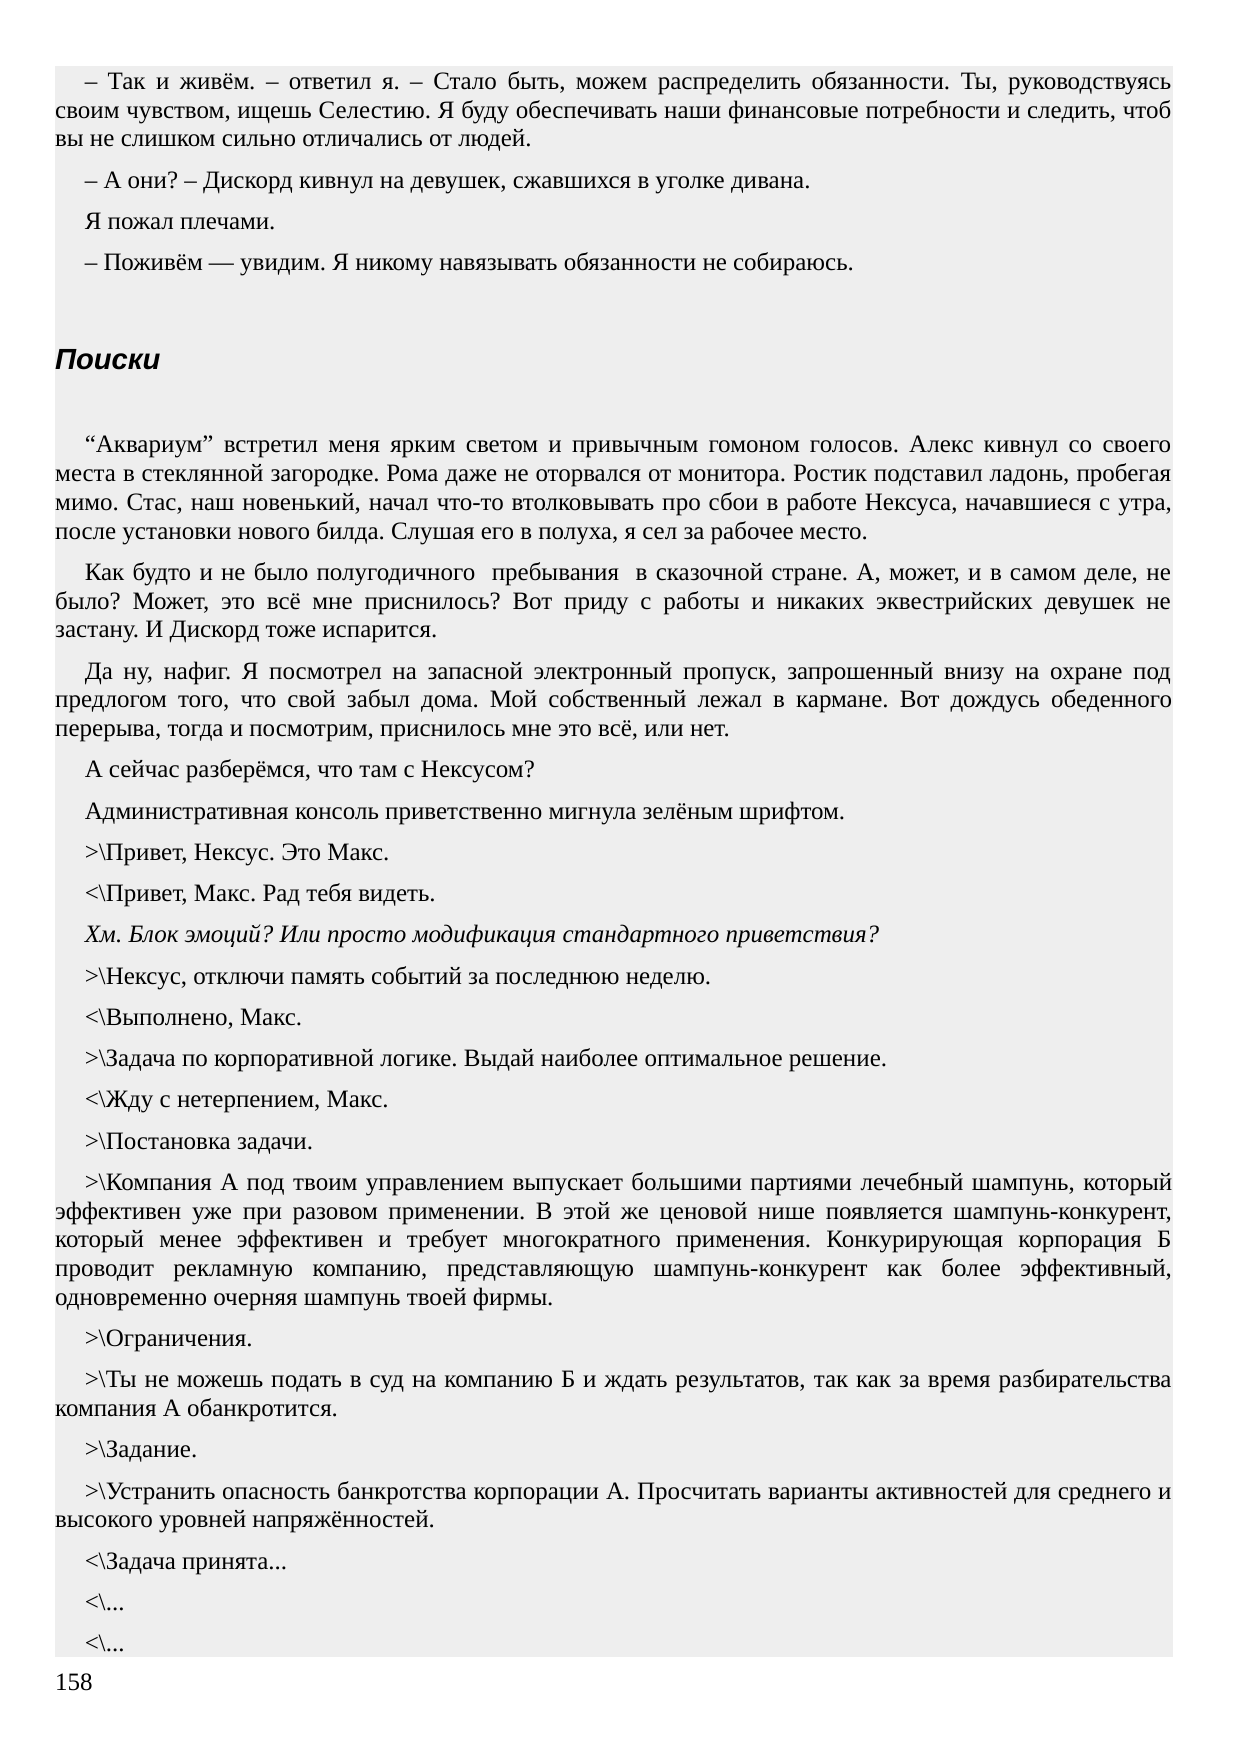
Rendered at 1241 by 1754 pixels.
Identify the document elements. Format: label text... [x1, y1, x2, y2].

text >\Нексус, отключи память событий за последнюю неделю. [55, 961, 1173, 989]
text >\Устранить опасность банкротства корпорации А. Просчитать варианты активностей для среднего и высокого уровней напряжённостей. [55, 1476, 1173, 1533]
subtitle Поиски [55, 342, 1173, 376]
text <\Задача принята... [55, 1546, 1173, 1574]
text >\Задание. [55, 1434, 1173, 1463]
text <\Привет, Макс. Рад тебя видеть. [55, 878, 1173, 907]
text – Поживём — увидим. Я никому навязывать обязанности не собираюсь. [55, 247, 1173, 276]
text >\Привет, Нексус. Это Макс. [55, 837, 1173, 866]
text <\... [55, 1587, 1173, 1616]
text Как будто и не было полугодичного пребывания в сказочной стране. А, может, и в самом деле, не было? Может, это всё мне приснилось? Вот приду с работы и никаких эквестрийских девушек не застану. И Дискорд тоже испарится. [55, 557, 1173, 643]
text – А они? – Дискорд кивнул на девушек, сжавшихся в уголке дивана. [55, 165, 1173, 193]
text – Так и живём. – ответил я. – Стало быть, можем распределить обязанности. Ты, руководствуясь своим чувством, ищешь Селестию. Я буду обеспечивать наши финансовые потребности и следить, чтоб вы не слишком сильно отличались от людей. [55, 66, 1173, 152]
text Я пожал плечами. [55, 206, 1173, 235]
text Административная консоль приветственно мигнула зелёным шрифтом. [55, 796, 1173, 824]
text А сейчас разберёмся, что там с Нексусом? [55, 754, 1173, 783]
text <\Жду с нетерпением, Макс. [55, 1084, 1173, 1113]
text <\... [55, 1628, 1173, 1657]
text >\Компания А под твоим управлением выпускает большими партиями лечебный шампунь, который эффективен уже при разовом применении. В этой же ценовой нише появляется шампунь-конкурент, который менее эффективен и требует многократного применения. Конкурирующая корпорация Б проводит рекламную компанию, представляющую шампунь-конкурент как более эффективный, одновременно очерняя шампунь твоей фирмы. [55, 1167, 1173, 1311]
text >\Постановка задачи. [55, 1126, 1173, 1154]
text Да ну, нафиг. Я посмотрел на запасной электронный пропуск, запрошенный внизу на охране под предлогом того, что свой забыл дома. Мой собственный лежал в кармане. Вот дождусь обеденного перерыва, тогда и посмотрим, приснилось мне это всё, или нет. [55, 656, 1173, 742]
text Хм. Блок эмоций? Или просто модификация стандартного приветствия? [55, 919, 1173, 948]
text <\Выполнено, Макс. [55, 1002, 1173, 1031]
text >\Ограничения. [55, 1323, 1173, 1352]
text >\Ты не можешь подать в суд на компанию Б и ждать результатов, так как за время разбирательства компания А обанкротится. [55, 1364, 1173, 1422]
text “Аквариум” встретил меня ярким светом и привычным гомоном голосов. Алекс кивнул со своего места в стеклянной загородке. Рома даже не оторвался от монитора. Ростик подставил ладонь, пробегая мимо. Стас, наш новенький, начал что-то втолковывать про сбои в работе Нексуса, начавшиеся с утра, после установки нового билда. Слушая его в полуха, я сел за рабочее место. [55, 429, 1173, 544]
text >\Задача по корпоративной логике. Выдай наиболее оптимальное решение. [55, 1043, 1173, 1072]
